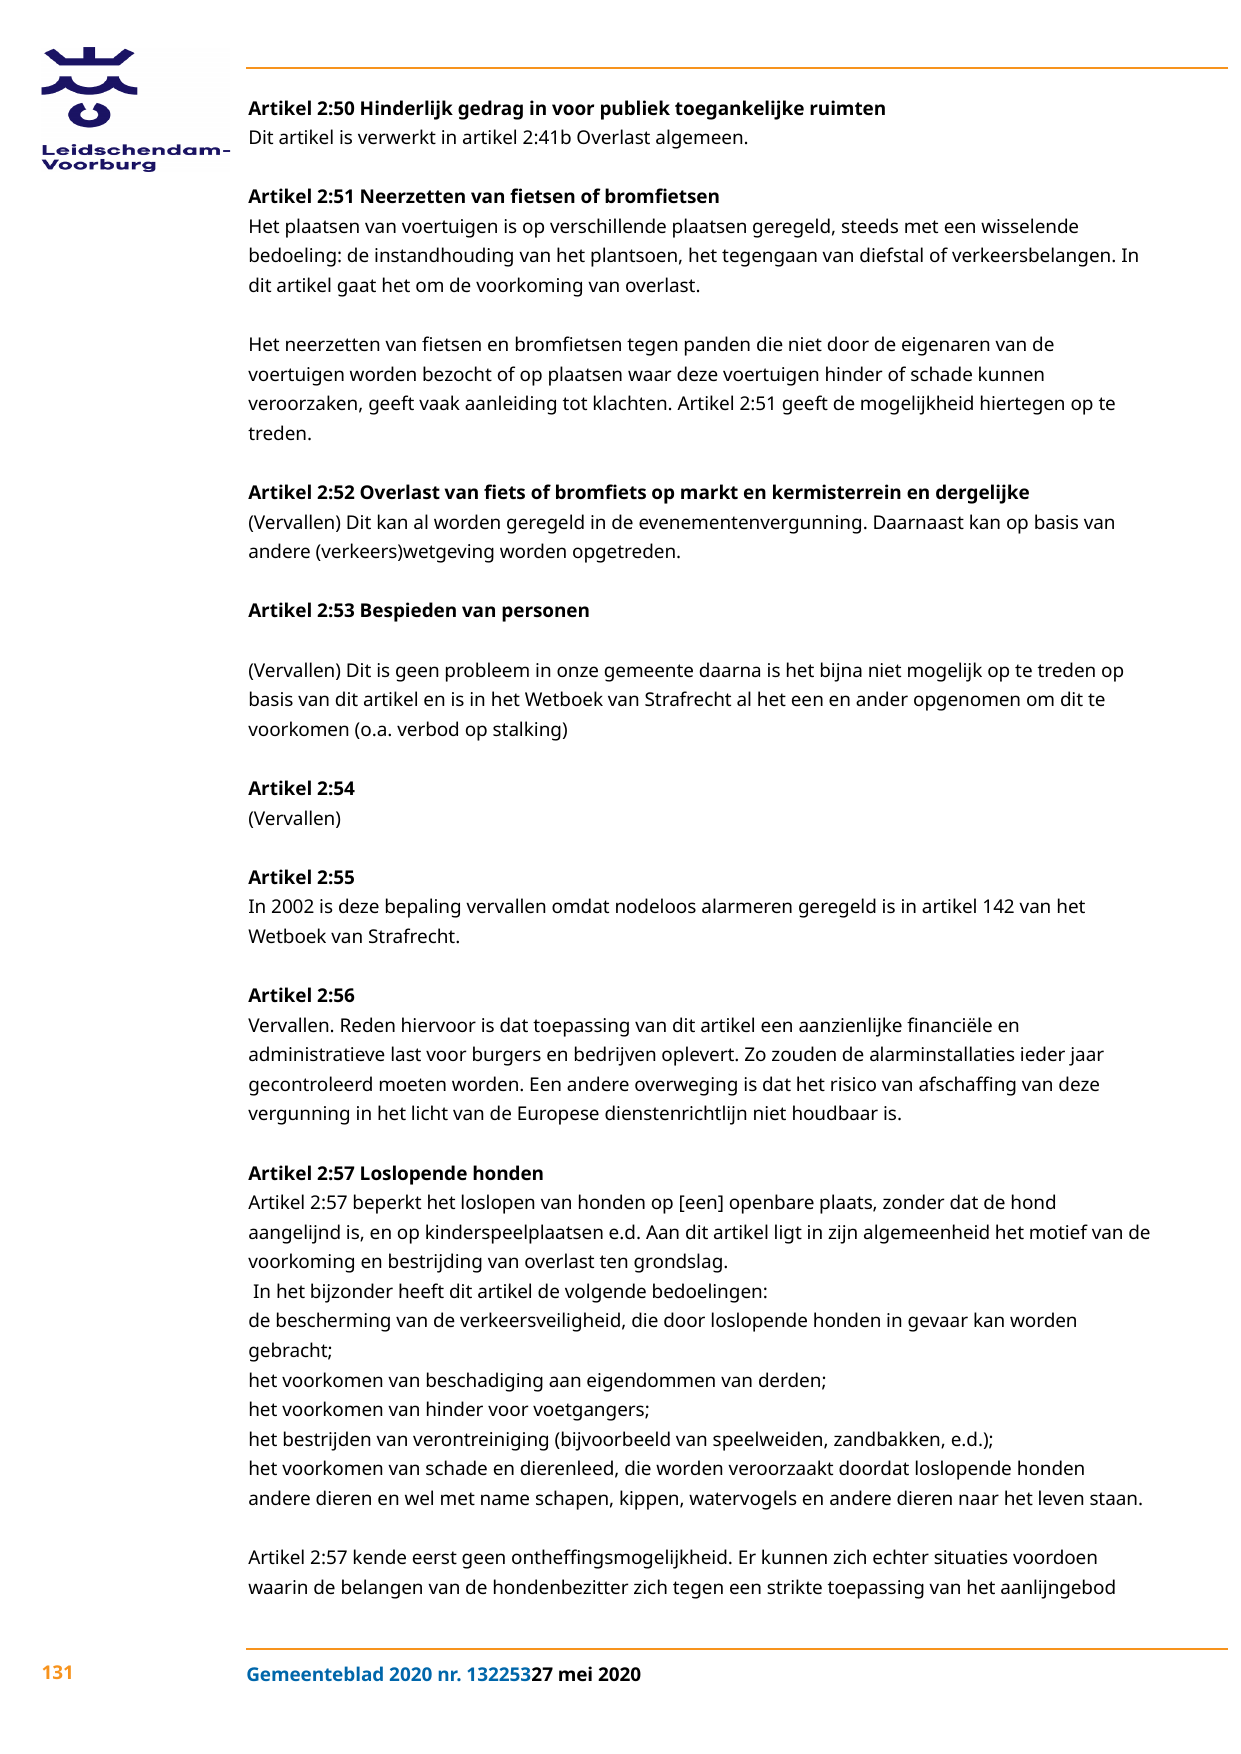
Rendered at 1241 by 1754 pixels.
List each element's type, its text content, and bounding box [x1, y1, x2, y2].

text het bestrijden van verontreiniging (bijvoorbeeld van speelweiden, zandbakken, e.d.); [248, 1426, 1152, 1452]
text het voorkomen van beschadiging aan eigendommen van derden; [248, 1367, 1152, 1393]
text Artikel 2:55 [248, 864, 1152, 890]
text Artikel 2:50 Hinderlijk gedrag in voor publiek toegankelijke ruimten [248, 95, 1152, 121]
text Artikel 2:56 [248, 982, 1152, 1008]
text Artikel 2:52 Overlast van fiets of bromfiets op markt en kermisterrein en dergelijke [248, 479, 1152, 505]
text Artikel 2:51 Neerzetten van fietsen of bromfietsen [248, 183, 1152, 209]
text het voorkomen van hinder voor voetgangers; [248, 1396, 1152, 1422]
picture [41, 47, 231, 172]
text In het bijzonder heeft dit artikel de volgende bedoelingen: [248, 1278, 1152, 1304]
text Artikel 2:57 kende eerst geen ontheffingsmogelijkheid. Er kunnen zich echter situaties voordoen waarin de belangen van de hondenbezitter zich tegen een strikte toepassing van het aanlijngebod [248, 1544, 1152, 1600]
text In 2002 is deze bepaling vervallen omdat nodeloos alarmeren geregeld is in artikel 142 van het Wetboek van Strafrecht. [248, 893, 1152, 949]
text Artikel 2:57 Loslopende honden [248, 1160, 1152, 1186]
text (Vervallen) [248, 805, 1152, 831]
text Dit artikel is verwerkt in artikel 2:41b Overlast algemeen. [248, 124, 1152, 150]
text (Vervallen) Dit is geen probleem in onze gemeente daarna is het bijna niet mogelijk op te treden op basis van dit artikel en is in het Wetboek van Strafrecht al het een en ander opgenomen om dit te voorkomen (o.a. verbod op stalking) [248, 657, 1152, 742]
text Het plaatsen van voertuigen is op verschillende plaatsen geregeld, steeds met een wisselende bedoeling: de instandhouding van het plantsoen, het tegengaan van diefstal of verkeersbelangen. In dit artikel gaat het om de voorkoming van overlast. [248, 213, 1152, 298]
text de bescherming van de verkeersveiligheid, die door loslopende honden in gevaar kan worden gebracht; [248, 1308, 1152, 1363]
text Artikel 2:54 [248, 775, 1152, 801]
text Artikel 2:53 Bespieden van personen [248, 598, 1152, 623]
text Het neerzetten van fietsen en bromfietsen tegen panden die niet door de eigenaren van de voertuigen worden bezocht of op plaatsen waar deze voertuigen hinder of schade kunnen veroorzaken, geeft vaak aanleiding tot klachten. Artikel 2:51 geeft de mogelijkheid hiertegen op te treden. [248, 331, 1152, 446]
text Artikel 2:57 beperkt het loslopen van honden op [een] openbare plaats, zonder dat de hond aangelijnd is, en op kinderspeelplaatsen e.d. Aan dit artikel ligt in zijn algemeenheid het motief van de voorkoming en bestrijding van overlast ten grondslag. [248, 1189, 1152, 1274]
text het voorkomen van schade en dierenleed, die worden veroorzaakt doordat loslopende honden andere dieren en wel met name schapen, kippen, watervogels en andere dieren naar het leven staan. [248, 1456, 1152, 1511]
text Vervallen. Reden hiervoor is dat toepassing van dit artikel een aanzienlijke financiële en administratieve last voor burgers en bedrijven oplevert. Zo zouden de alarminstallaties ieder jaar gecontroleerd moeten worden. Een andere overweging is dat het risico van afschaffing van deze vergunning in het licht van de Europese dienstenrichtlijn niet houdbaar is. [248, 1012, 1152, 1126]
text (Vervallen) Dit kan al worden geregeld in de evenementenvergunning. Daarnaast kan op basis van andere (verkeers)wetgeving worden opgetreden. [248, 509, 1152, 564]
